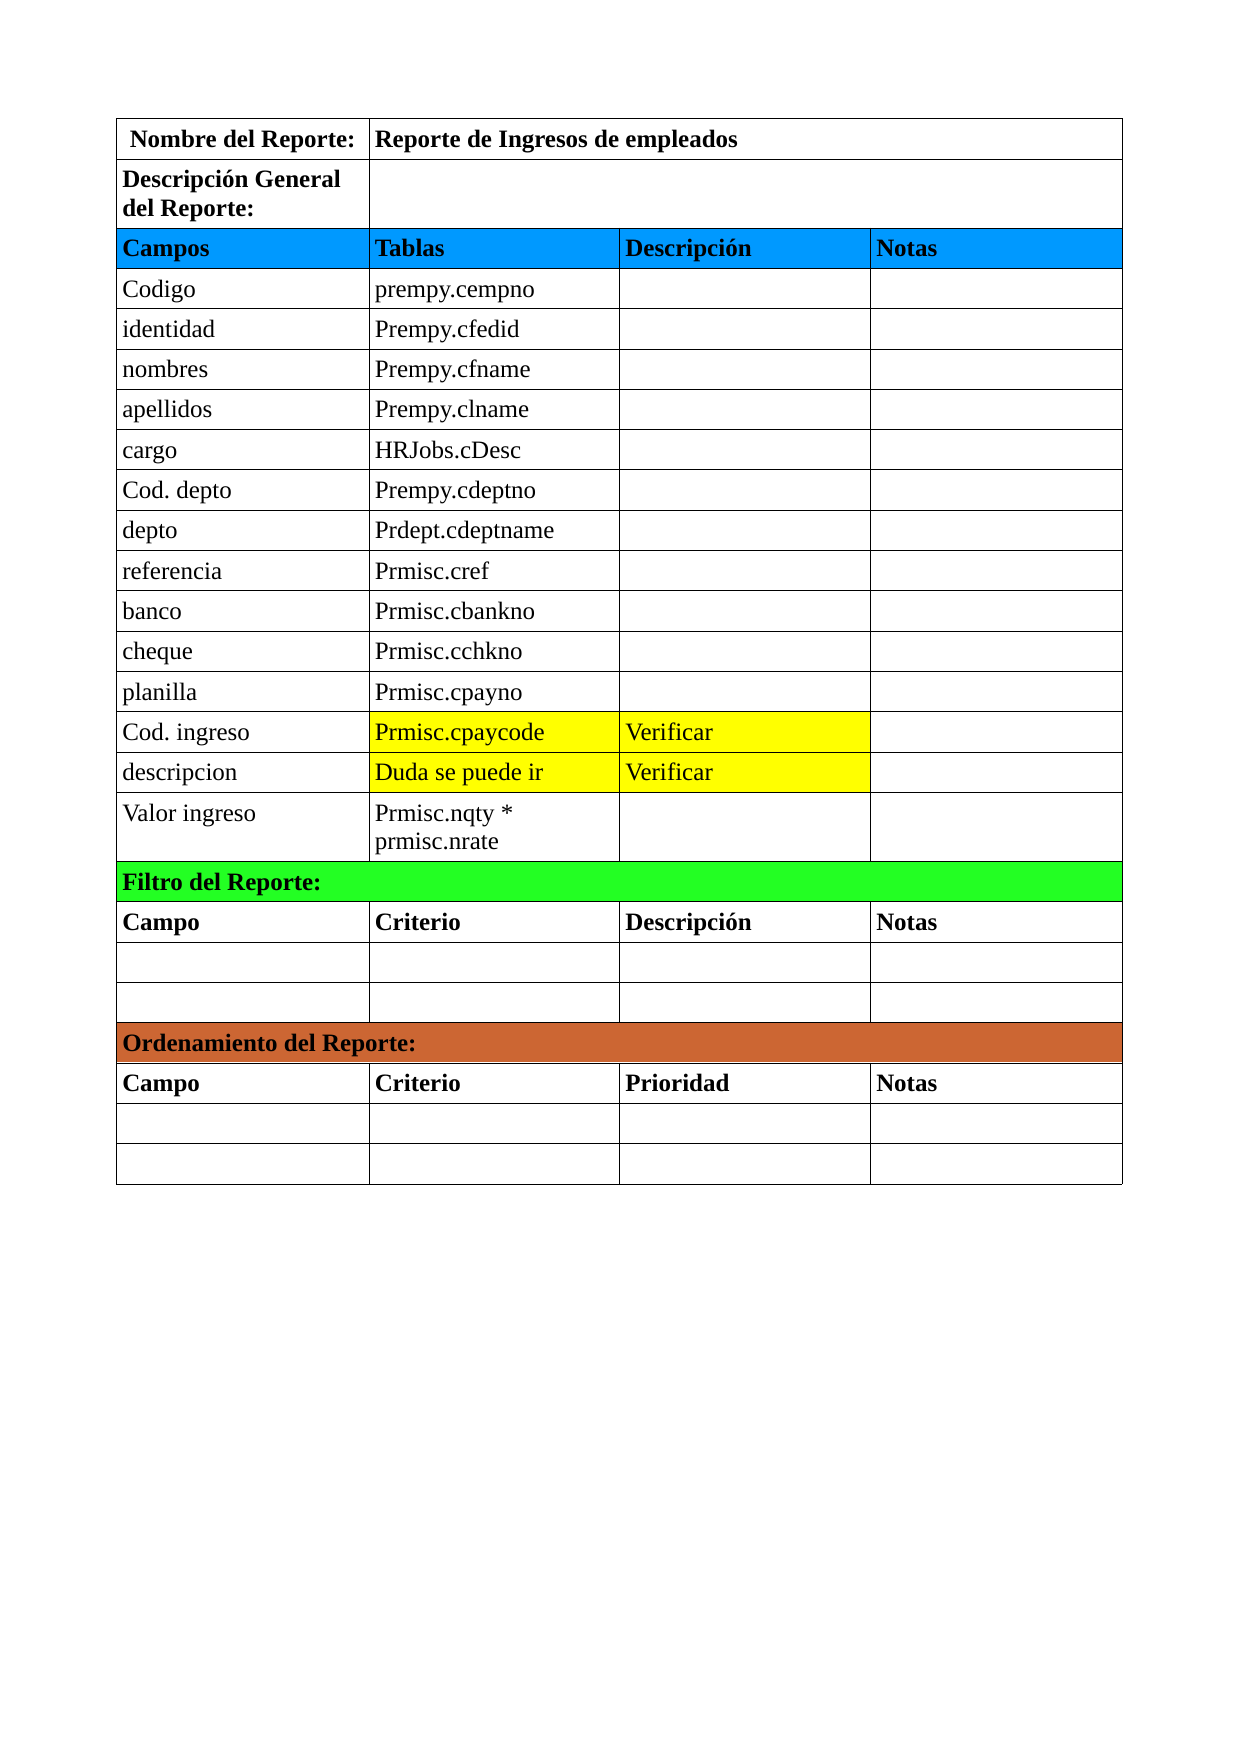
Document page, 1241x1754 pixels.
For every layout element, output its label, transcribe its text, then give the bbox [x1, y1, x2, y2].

table_cell Prmisc.nqty * prmisc.nrate [370, 793, 619, 861]
table_cell [620, 943, 870, 982]
table_cell Prmisc.cpayno [370, 672, 619, 711]
table_cell [871, 1104, 1122, 1143]
table_cell Tablas [370, 229, 619, 268]
table_cell [871, 672, 1122, 711]
table_cell Descripción [620, 229, 870, 268]
table_cell [620, 793, 870, 861]
table_cell [117, 943, 369, 982]
table_cell [871, 390, 1122, 429]
table_cell [620, 309, 870, 348]
table_cell [620, 350, 870, 389]
table_cell Campos [117, 229, 369, 268]
table_cell Filtro del Reporte: [117, 862, 1122, 901]
table_cell Duda se puede ir [370, 753, 619, 792]
table_cell Cod. depto [117, 470, 369, 510]
table_cell [871, 943, 1122, 982]
table_cell referencia [117, 551, 369, 590]
table_cell Notas [871, 1064, 1122, 1103]
table_cell Prmisc.cbankno [370, 591, 619, 631]
table_cell banco [117, 591, 369, 631]
table_cell apellidos [117, 390, 369, 429]
table_cell HRJobs.cDesc [370, 430, 619, 469]
table_cell [871, 269, 1122, 308]
table_cell Prmisc.cchkno [370, 632, 619, 671]
table_cell Verificar [620, 753, 870, 792]
table_cell Ordenamiento del Reporte: [117, 1023, 1122, 1062]
table_cell [620, 430, 870, 469]
table_cell Cod. ingreso [117, 712, 369, 752]
table_cell Verificar [620, 712, 870, 752]
table_cell Prempy.cfedid [370, 309, 619, 348]
table_cell Prmisc.cpaycode [370, 712, 619, 752]
table_cell [620, 470, 870, 510]
table_cell [871, 470, 1122, 510]
table_cell [117, 1104, 369, 1143]
table_cell [871, 591, 1122, 631]
table_cell [620, 551, 870, 590]
table_cell [871, 632, 1122, 671]
table_cell depto [117, 511, 369, 550]
table_cell [871, 350, 1122, 389]
table_cell Descripción [620, 902, 870, 942]
table_cell Notas [871, 902, 1122, 942]
table_cell [620, 511, 870, 550]
table_cell [370, 1104, 619, 1143]
table_cell [620, 591, 870, 631]
table_cell [620, 672, 870, 711]
table_cell [620, 1104, 870, 1143]
table_cell Prdept.cdeptname [370, 511, 619, 550]
table_cell [370, 943, 619, 982]
table_cell planilla [117, 672, 369, 711]
table_cell [370, 1144, 619, 1183]
table_cell descripcion [117, 753, 369, 792]
table_cell [370, 983, 619, 1022]
table_cell Campo [117, 1064, 369, 1103]
table_cell nombres [117, 350, 369, 389]
table_cell [620, 632, 870, 671]
table_cell Prempy.clname [370, 390, 619, 429]
table_cell [871, 511, 1122, 550]
table_cell [871, 551, 1122, 590]
table_cell Codigo [117, 269, 369, 308]
table_header Nombre del Reporte: [117, 119, 369, 158]
table_cell Criterio [370, 902, 619, 942]
table_cell [871, 753, 1122, 792]
table_cell prempy.cempno [370, 269, 619, 308]
table_header Reporte de Ingresos de empleados [370, 119, 1122, 158]
table_cell [871, 712, 1122, 752]
table_cell [871, 793, 1122, 861]
table_cell Prmisc.cref [370, 551, 619, 590]
table_cell [117, 983, 369, 1022]
table_cell cargo [117, 430, 369, 469]
table_cell Prempy.cfname [370, 350, 619, 389]
table_cell identidad [117, 309, 369, 348]
table_cell cheque [117, 632, 369, 671]
table_cell [620, 390, 870, 429]
table_cell Prempy.cdeptno [370, 470, 619, 510]
table_cell [117, 1144, 369, 1183]
table_cell [871, 1144, 1122, 1183]
table_cell Campo [117, 902, 369, 942]
table_cell Prioridad [620, 1064, 870, 1103]
table_cell Descripción General del Reporte: [117, 160, 369, 227]
table_cell Notas [871, 229, 1122, 268]
table_cell Valor ingreso [117, 793, 369, 861]
table_cell [871, 309, 1122, 348]
table_cell [370, 160, 1122, 227]
table_cell [620, 1144, 870, 1183]
table_cell [620, 983, 870, 1022]
table_cell Criterio [370, 1064, 619, 1103]
table_cell [871, 983, 1122, 1022]
table_cell [871, 430, 1122, 469]
table_cell [620, 269, 870, 308]
